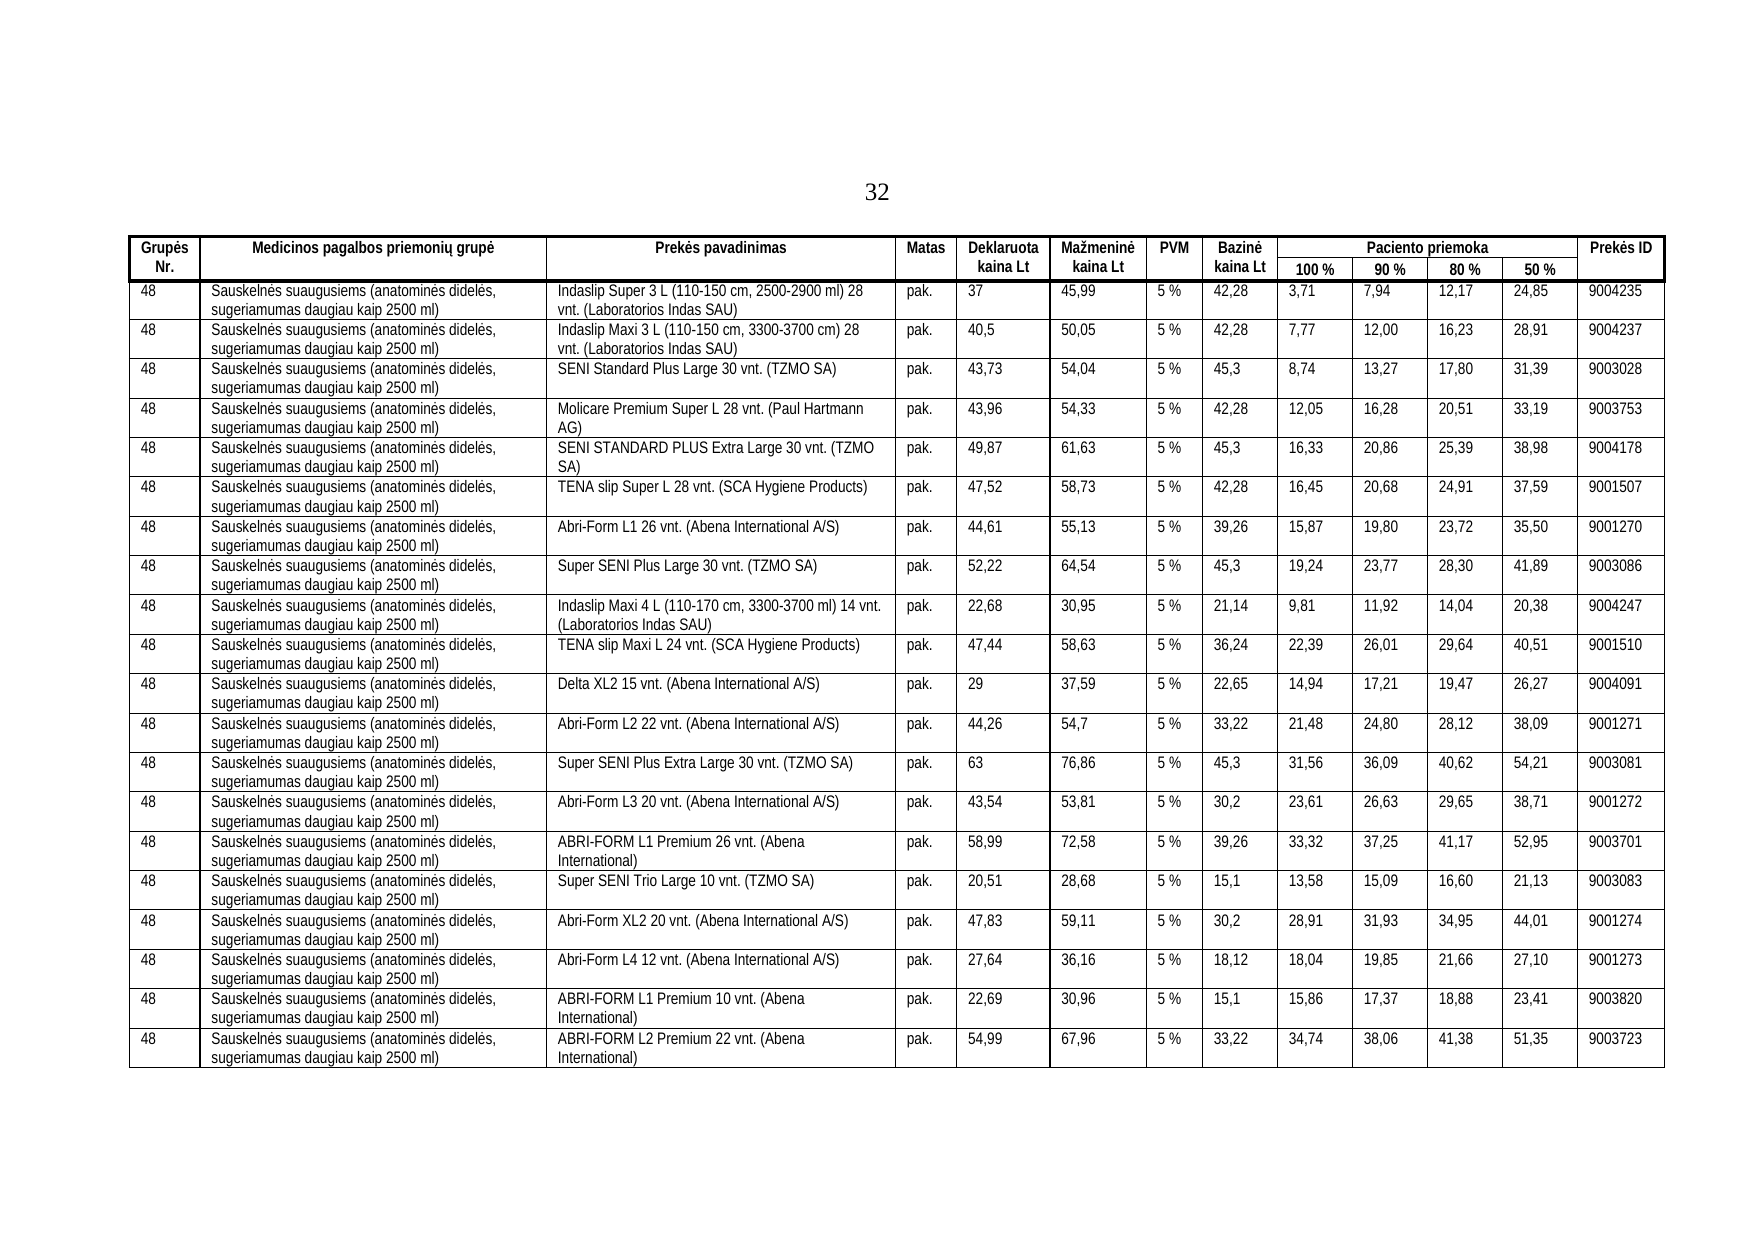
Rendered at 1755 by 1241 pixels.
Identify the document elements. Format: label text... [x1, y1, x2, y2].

table_cell SENI STANDARD PLUS Extra Large 30 vnt. (TZMO SA) [547, 438, 895, 476]
table_cell 33,22 [1203, 714, 1277, 752]
table_cell 38,98 [1503, 438, 1577, 476]
table_cell 5 % [1147, 871, 1202, 909]
table_cell 5 % [1147, 635, 1202, 673]
table_cell 54,33 [1051, 399, 1146, 437]
table_cell 45,3 [1203, 753, 1277, 791]
table_cell 48 [130, 517, 199, 555]
table_cell 9,81 [1278, 595, 1352, 634]
table_cell Sauskelnės suaugusiems (anatominės didelės, sugeriamumas daugiau kaip 2500 ml) [201, 635, 546, 673]
table_cell 48 [130, 910, 199, 949]
table_cell 100 % [1278, 258, 1352, 279]
table_cell 29,64 [1428, 635, 1502, 673]
table_cell pak. [896, 635, 956, 673]
table_cell 31,39 [1503, 359, 1577, 397]
table_header Prekės pavadinimas [547, 238, 895, 279]
table_cell Sauskelnės suaugusiems (anatominės didelės, sugeriamumas daugiau kaip 2500 ml) [201, 950, 546, 988]
table_cell 22,65 [1203, 674, 1277, 712]
table_cell 5 % [1147, 832, 1202, 870]
table_cell 43,54 [957, 792, 1049, 831]
table_cell 38,71 [1503, 792, 1577, 831]
table_cell 24,91 [1428, 477, 1502, 516]
table_cell 58,99 [957, 832, 1049, 870]
table_cell Abri-Form L4 12 vnt. (Abena International A/S) [547, 950, 895, 988]
table_cell 30,2 [1203, 910, 1277, 949]
table_cell 48 [130, 832, 199, 870]
table_cell pak. [896, 477, 956, 516]
table_cell Sauskelnės suaugusiems (anatominės didelės, sugeriamumas daugiau kaip 2500 ml) [201, 910, 546, 949]
table_cell 42,28 [1203, 320, 1277, 358]
table_cell Sauskelnės suaugusiems (anatominės didelės, sugeriamumas daugiau kaip 2500 ml) [201, 1029, 546, 1067]
table_cell 5 % [1147, 950, 1202, 988]
table_cell Abri-Form L3 20 vnt. (Abena International A/S) [547, 792, 895, 831]
table_cell 34,95 [1428, 910, 1502, 949]
table_cell 9004235 [1578, 283, 1664, 319]
table_cell 9003753 [1578, 399, 1664, 437]
table_cell 9003723 [1578, 1029, 1664, 1067]
table_cell 9003701 [1578, 832, 1664, 870]
table_cell 19,80 [1353, 517, 1427, 555]
table_cell 9001274 [1578, 910, 1664, 949]
table_cell 35,50 [1503, 517, 1577, 555]
table_cell Indaslip Maxi 4 L (110-170 cm, 3300-3700 ml) 14 vnt. (Laboratorios Indas SAU) [547, 595, 895, 634]
table_cell 9003086 [1578, 556, 1664, 594]
table_cell 21,48 [1278, 714, 1352, 752]
table_cell 29,65 [1428, 792, 1502, 831]
table_cell 48 [130, 320, 199, 358]
table_header Medicinos pagalbos priemonių grupė [201, 238, 546, 279]
table_cell 23,72 [1428, 517, 1502, 555]
table_cell pak. [896, 399, 956, 437]
table_cell 28,91 [1503, 320, 1577, 358]
table_cell pak. [896, 359, 956, 397]
table_cell pak. [896, 950, 956, 988]
table_cell 9001272 [1578, 792, 1664, 831]
table_cell 15,1 [1203, 871, 1277, 909]
table_cell 47,44 [957, 635, 1049, 673]
table_cell Sauskelnės suaugusiems (anatominės didelės, sugeriamumas daugiau kaip 2500 ml) [201, 792, 546, 831]
table_cell 26,63 [1353, 792, 1427, 831]
table_cell 61,63 [1051, 438, 1146, 476]
table_cell 42,28 [1203, 477, 1277, 516]
table_cell 23,77 [1353, 556, 1427, 594]
table_cell 58,73 [1051, 477, 1146, 516]
table_cell Indaslip Super 3 L (110-150 cm, 2500-2900 ml) 28 vnt. (Laboratorios Indas SAU) [547, 283, 895, 319]
table_cell Sauskelnės suaugusiems (anatominės didelės, sugeriamumas daugiau kaip 2500 ml) [201, 283, 546, 319]
table_cell 48 [130, 477, 199, 516]
table_cell pak. [896, 832, 956, 870]
table_cell 63 [957, 753, 1049, 791]
table_cell pak. [896, 1029, 956, 1067]
table_cell 16,23 [1428, 320, 1502, 358]
table_cell 22,68 [957, 595, 1049, 634]
table_cell TENA slip Maxi L 24 vnt. (SCA Hygiene Products) [547, 635, 895, 673]
table_cell 15,09 [1353, 871, 1427, 909]
table_cell 48 [130, 1029, 199, 1067]
table_cell 20,86 [1353, 438, 1427, 476]
table_header Bazinė kaina Lt [1203, 238, 1277, 279]
table_cell 48 [130, 283, 199, 319]
table_cell 50 % [1503, 258, 1577, 279]
table_cell 45,3 [1203, 556, 1277, 594]
table_cell 13,27 [1353, 359, 1427, 397]
table_cell 16,33 [1278, 438, 1352, 476]
table_cell 45,99 [1051, 283, 1146, 319]
table_cell 5 % [1147, 477, 1202, 516]
table_cell 44,61 [957, 517, 1049, 555]
table_cell 55,13 [1051, 517, 1146, 555]
table_cell 48 [130, 753, 199, 791]
table_cell 43,96 [957, 399, 1049, 437]
table_cell 90 % [1353, 258, 1427, 279]
table_cell 18,04 [1278, 950, 1352, 988]
table_cell 15,1 [1203, 989, 1277, 1027]
table_cell 15,87 [1278, 517, 1352, 555]
table_header Prekės ID [1578, 238, 1663, 279]
table_header Paciento priemoka [1278, 238, 1577, 257]
table_cell ABRI-FORM L2 Premium 22 vnt. (Abena International) [547, 1029, 895, 1067]
table_cell pak. [896, 753, 956, 791]
table_cell 12,05 [1278, 399, 1352, 437]
table_header Grupės Nr. [131, 238, 199, 279]
table_cell 49,87 [957, 438, 1049, 476]
table_cell 5 % [1147, 792, 1202, 831]
table_cell Sauskelnės suaugusiems (anatominės didelės, sugeriamumas daugiau kaip 2500 ml) [201, 871, 546, 909]
table_cell pak. [896, 792, 956, 831]
table_cell 76,86 [1051, 753, 1146, 791]
table_cell 9001510 [1578, 635, 1664, 673]
table_cell Abri-Form L1 26 vnt. (Abena International A/S) [547, 517, 895, 555]
table_cell 48 [130, 595, 199, 634]
table_cell 9004247 [1578, 595, 1664, 634]
table_cell 44,26 [957, 714, 1049, 752]
table_cell 3,71 [1278, 283, 1352, 319]
table_cell 19,47 [1428, 674, 1502, 712]
table_cell 48 [130, 950, 199, 988]
table_cell 5 % [1147, 320, 1202, 358]
table_cell Sauskelnės suaugusiems (anatominės didelės, sugeriamumas daugiau kaip 2500 ml) [201, 832, 546, 870]
table_cell 37,59 [1051, 674, 1146, 712]
table_cell 5 % [1147, 674, 1202, 712]
table_cell Sauskelnės suaugusiems (anatominės didelės, sugeriamumas daugiau kaip 2500 ml) [201, 674, 546, 712]
table_cell pak. [896, 871, 956, 909]
table_cell 21,66 [1428, 950, 1502, 988]
table_cell 30,2 [1203, 792, 1277, 831]
table_cell 38,06 [1353, 1029, 1427, 1067]
table_cell 12,00 [1353, 320, 1427, 358]
table_cell 9003083 [1578, 871, 1664, 909]
table_cell 8,74 [1278, 359, 1352, 397]
table_cell 48 [130, 556, 199, 594]
table_cell 28,12 [1428, 714, 1502, 752]
table_cell 5 % [1147, 1029, 1202, 1067]
table_cell 20,51 [1428, 399, 1502, 437]
table_cell 9001507 [1578, 477, 1664, 516]
table_cell 22,69 [957, 989, 1049, 1027]
table_cell 41,17 [1428, 832, 1502, 870]
table_cell 45,3 [1203, 359, 1277, 397]
table_cell 54,21 [1503, 753, 1577, 791]
table_cell 16,28 [1353, 399, 1427, 437]
table_cell 50,05 [1051, 320, 1146, 358]
table_cell 28,91 [1278, 910, 1352, 949]
table_cell 34,74 [1278, 1029, 1352, 1067]
table_cell 52,95 [1503, 832, 1577, 870]
table_cell pak. [896, 910, 956, 949]
table_cell 22,39 [1278, 635, 1352, 673]
table_header Matas [896, 238, 956, 279]
table_cell 39,26 [1203, 832, 1277, 870]
table_cell 40,51 [1503, 635, 1577, 673]
table_cell 47,83 [957, 910, 1049, 949]
table_cell 9003820 [1578, 989, 1664, 1027]
table_cell 9001270 [1578, 517, 1664, 555]
table_cell pak. [896, 674, 956, 712]
table_cell 15,86 [1278, 989, 1352, 1027]
table_cell 42,28 [1203, 283, 1277, 319]
table_cell 58,63 [1051, 635, 1146, 673]
table_cell Sauskelnės suaugusiems (anatominės didelės, sugeriamumas daugiau kaip 2500 ml) [201, 714, 546, 752]
table_cell 21,13 [1503, 871, 1577, 909]
table_cell 26,27 [1503, 674, 1577, 712]
table_header Deklaruota kaina Lt [957, 238, 1049, 279]
table_cell 53,81 [1051, 792, 1146, 831]
table_cell 17,80 [1428, 359, 1502, 397]
table_cell 29 [957, 674, 1049, 712]
table_cell 48 [130, 871, 199, 909]
table_cell 38,09 [1503, 714, 1577, 752]
table_cell Abri-Form XL2 20 vnt. (Abena International A/S) [547, 910, 895, 949]
table_cell ABRI-FORM L1 Premium 10 vnt. (Abena International) [547, 989, 895, 1027]
table_cell 28,68 [1051, 871, 1146, 909]
table_cell 23,41 [1503, 989, 1577, 1027]
table_cell 48 [130, 399, 199, 437]
table_cell 64,54 [1051, 556, 1146, 594]
table_cell 72,58 [1051, 832, 1146, 870]
table_cell 37,59 [1503, 477, 1577, 516]
table_cell 30,96 [1051, 989, 1146, 1027]
table_cell 45,3 [1203, 438, 1277, 476]
table_cell 18,12 [1203, 950, 1277, 988]
table_cell 20,38 [1503, 595, 1577, 634]
table_cell 80 % [1428, 258, 1502, 279]
table_cell Sauskelnės suaugusiems (anatominės didelės, sugeriamumas daugiau kaip 2500 ml) [201, 438, 546, 476]
table_cell 5 % [1147, 359, 1202, 397]
table_cell SENI Standard Plus Large 30 vnt. (TZMO SA) [547, 359, 895, 397]
table_cell Sauskelnės suaugusiems (anatominės didelės, sugeriamumas daugiau kaip 2500 ml) [201, 477, 546, 516]
table_cell Sauskelnės suaugusiems (anatominės didelės, sugeriamumas daugiau kaip 2500 ml) [201, 989, 546, 1027]
table_cell 48 [130, 714, 199, 752]
table_cell 67,96 [1051, 1029, 1146, 1067]
table_header Mažmeninė kaina Lt [1051, 238, 1146, 279]
table_cell 5 % [1147, 753, 1202, 791]
table_cell TENA slip Super L 28 vnt. (SCA Hygiene Products) [547, 477, 895, 516]
table_cell 54,7 [1051, 714, 1146, 752]
table_cell Sauskelnės suaugusiems (anatominės didelės, sugeriamumas daugiau kaip 2500 ml) [201, 399, 546, 437]
table_cell 48 [130, 635, 199, 673]
table_cell 27,10 [1503, 950, 1577, 988]
table_cell 48 [130, 674, 199, 712]
table_cell 23,61 [1278, 792, 1352, 831]
table_cell 37,25 [1353, 832, 1427, 870]
table_cell 52,22 [957, 556, 1049, 594]
table_cell 20,51 [957, 871, 1049, 909]
table_cell 48 [130, 359, 199, 397]
table_cell 5 % [1147, 438, 1202, 476]
table_cell Super SENI Plus Large 30 vnt. (TZMO SA) [547, 556, 895, 594]
table_cell 24,80 [1353, 714, 1427, 752]
table_cell Sauskelnės suaugusiems (anatominės didelės, sugeriamumas daugiau kaip 2500 ml) [201, 320, 546, 358]
table_cell 13,58 [1278, 871, 1352, 909]
table_cell 31,56 [1278, 753, 1352, 791]
table_cell 9003081 [1578, 753, 1664, 791]
table_cell 9001271 [1578, 714, 1664, 752]
table_cell 19,24 [1278, 556, 1352, 594]
table_cell 41,38 [1428, 1029, 1502, 1067]
table_cell 14,04 [1428, 595, 1502, 634]
table_cell 5 % [1147, 517, 1202, 555]
table_cell 43,73 [957, 359, 1049, 397]
table_cell 36,09 [1353, 753, 1427, 791]
table_cell 17,37 [1353, 989, 1427, 1027]
table_cell 47,52 [957, 477, 1049, 516]
table_cell 9001273 [1578, 950, 1664, 988]
table_cell Super SENI Trio Large 10 vnt. (TZMO SA) [547, 871, 895, 909]
table_cell 25,39 [1428, 438, 1502, 476]
table_cell 26,01 [1353, 635, 1427, 673]
table_cell 5 % [1147, 989, 1202, 1027]
table_cell Sauskelnės suaugusiems (anatominės didelės, sugeriamumas daugiau kaip 2500 ml) [201, 595, 546, 634]
table_cell 16,45 [1278, 477, 1352, 516]
table_cell 28,30 [1428, 556, 1502, 594]
table_cell 5 % [1147, 556, 1202, 594]
table_cell 44,01 [1503, 910, 1577, 949]
table_cell 36,24 [1203, 635, 1277, 673]
table_cell 9003028 [1578, 359, 1664, 397]
table_cell 11,92 [1353, 595, 1427, 634]
table_cell pak. [896, 517, 956, 555]
table_cell pak. [896, 714, 956, 752]
table_cell 54,04 [1051, 359, 1146, 397]
table_cell 19,85 [1353, 950, 1427, 988]
table_cell 9004237 [1578, 320, 1664, 358]
table_cell 14,94 [1278, 674, 1352, 712]
table_cell Sauskelnės suaugusiems (anatominės didelės, sugeriamumas daugiau kaip 2500 ml) [201, 556, 546, 594]
table_cell Molicare Premium Super L 28 vnt. (Paul Hartmann AG) [547, 399, 895, 437]
table_cell pak. [896, 283, 956, 319]
table_cell 48 [130, 989, 199, 1027]
table_cell 7,77 [1278, 320, 1352, 358]
table_cell 54,99 [957, 1029, 1049, 1067]
table_cell 33,32 [1278, 832, 1352, 870]
table_cell 5 % [1147, 283, 1202, 319]
table_cell 24,85 [1503, 283, 1577, 319]
table_cell 36,16 [1051, 950, 1146, 988]
table_cell 18,88 [1428, 989, 1502, 1027]
table_cell 48 [130, 792, 199, 831]
table_cell 31,93 [1353, 910, 1427, 949]
table_cell 37 [957, 283, 1049, 319]
table_cell Indaslip Maxi 3 L (110-150 cm, 3300-3700 cm) 28 vnt. (Laboratorios Indas SAU) [547, 320, 895, 358]
table_cell pak. [896, 595, 956, 634]
table_cell 5 % [1147, 399, 1202, 437]
table_cell 12,17 [1428, 283, 1502, 319]
table_cell 16,60 [1428, 871, 1502, 909]
table_cell 5 % [1147, 595, 1202, 634]
table_cell Sauskelnės suaugusiems (anatominės didelės, sugeriamumas daugiau kaip 2500 ml) [201, 359, 546, 397]
table_cell Super SENI Plus Extra Large 30 vnt. (TZMO SA) [547, 753, 895, 791]
table_cell 17,21 [1353, 674, 1427, 712]
table_cell 27,64 [957, 950, 1049, 988]
table_cell pak. [896, 438, 956, 476]
table_header PVM [1147, 238, 1202, 279]
table_cell 30,95 [1051, 595, 1146, 634]
table_cell pak. [896, 989, 956, 1027]
table_cell 59,11 [1051, 910, 1146, 949]
table_cell Delta XL2 15 vnt. (Abena International A/S) [547, 674, 895, 712]
table_cell 20,68 [1353, 477, 1427, 516]
table_cell Abri-Form L2 22 vnt. (Abena International A/S) [547, 714, 895, 752]
table_cell 33,19 [1503, 399, 1577, 437]
table_cell 41,89 [1503, 556, 1577, 594]
table_cell 40,5 [957, 320, 1049, 358]
table_cell 51,35 [1503, 1029, 1577, 1067]
table_cell 42,28 [1203, 399, 1277, 437]
table_cell 5 % [1147, 714, 1202, 752]
table_cell 5 % [1147, 910, 1202, 949]
table_cell 40,62 [1428, 753, 1502, 791]
table_cell 7,94 [1353, 283, 1427, 319]
table_cell 39,26 [1203, 517, 1277, 555]
table_cell Sauskelnės suaugusiems (anatominės didelės, sugeriamumas daugiau kaip 2500 ml) [201, 517, 546, 555]
table_cell ABRI-FORM L1 Premium 26 vnt. (Abena International) [547, 832, 895, 870]
table_cell 48 [130, 438, 199, 476]
table_cell 9004091 [1578, 674, 1664, 712]
table_cell pak. [896, 556, 956, 594]
table_cell 33,22 [1203, 1029, 1277, 1067]
table_cell 21,14 [1203, 595, 1277, 634]
table_cell Sauskelnės suaugusiems (anatominės didelės, sugeriamumas daugiau kaip 2500 ml) [201, 753, 546, 791]
table_cell pak. [896, 320, 956, 358]
table_cell 9004178 [1578, 438, 1664, 476]
